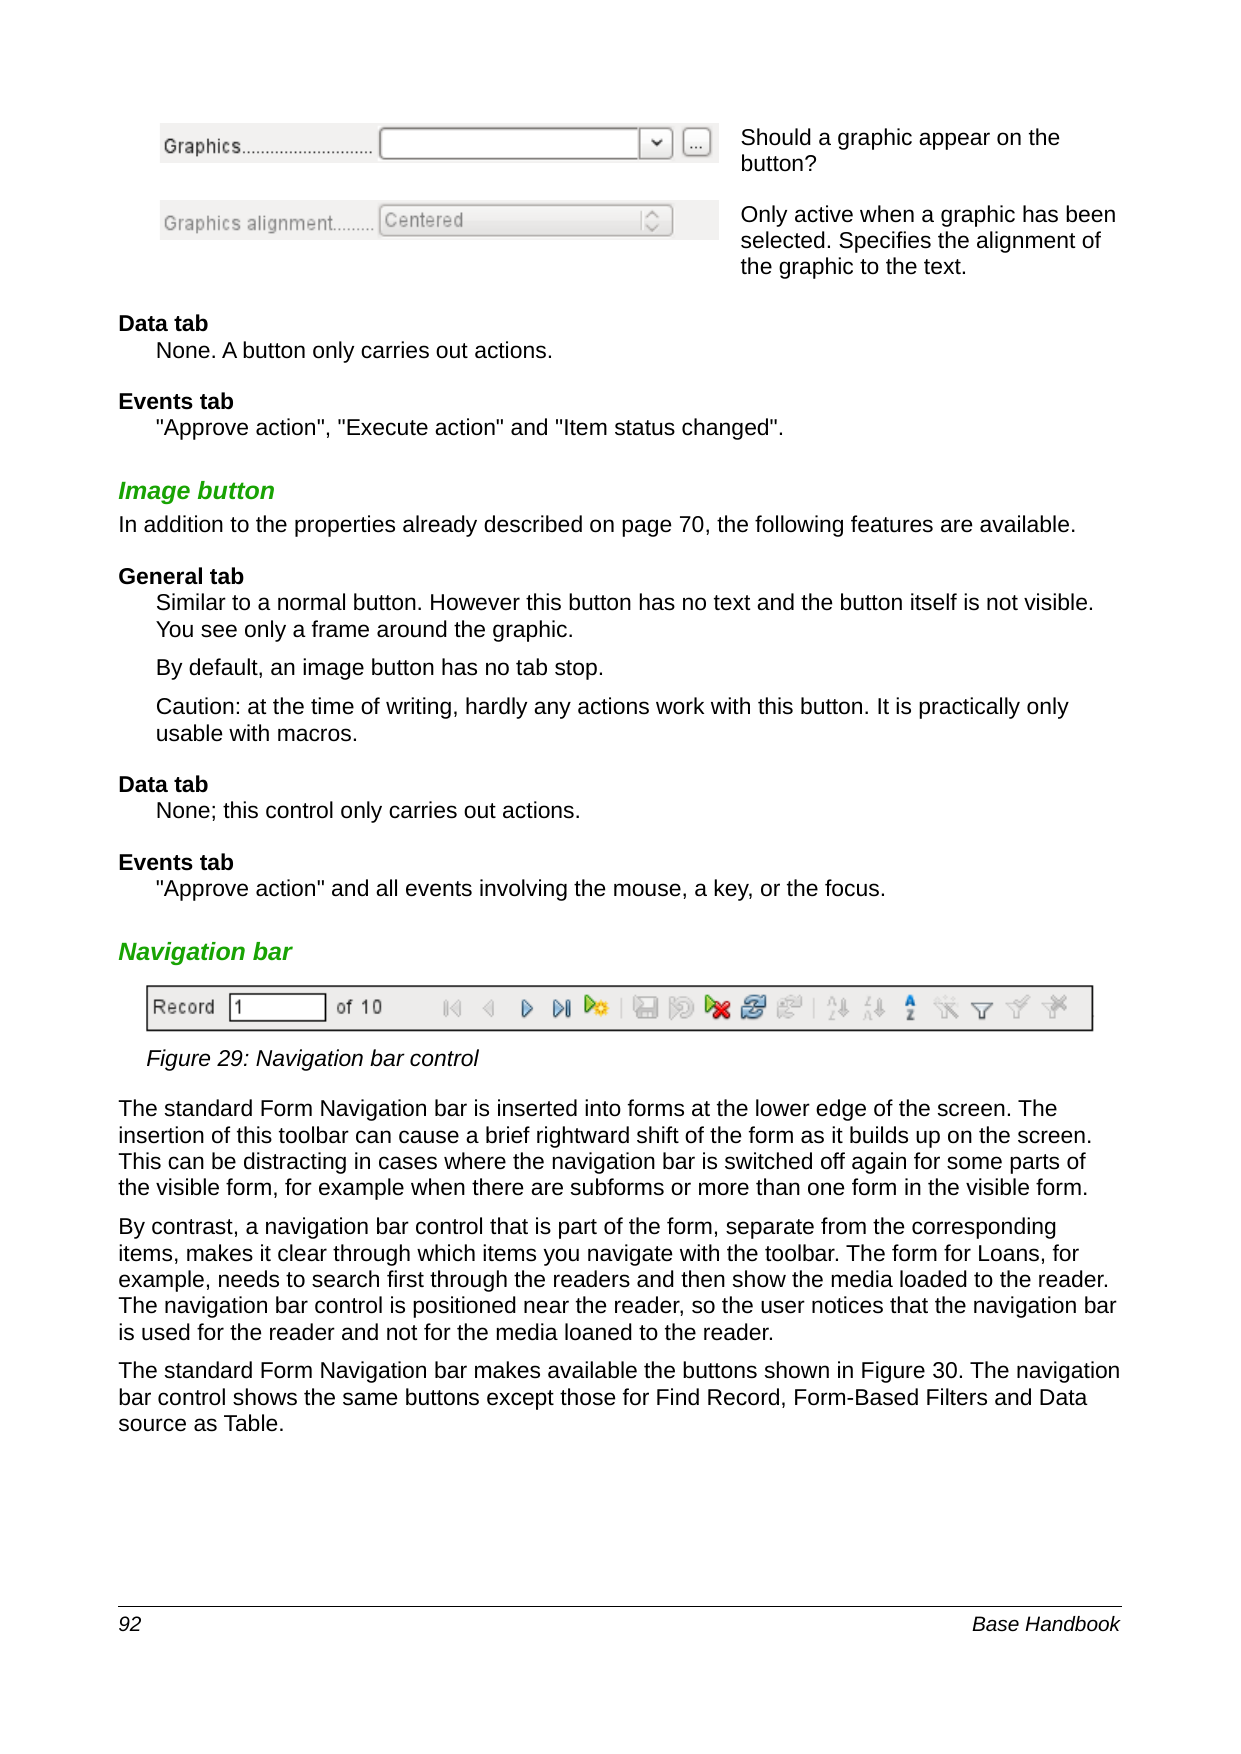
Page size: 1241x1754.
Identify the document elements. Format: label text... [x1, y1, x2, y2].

text Events tab [118, 388, 1122, 414]
text Data tab [118, 310, 1122, 337]
text Data tab [118, 771, 1122, 797]
text None. A button only carries out actions. [156, 337, 1122, 363]
picture [146, 984, 1095, 1033]
text By default, an image button has no tab stop. [156, 654, 1122, 681]
picture [159, 123, 719, 163]
text "Approve action" and all events involving the mouse, a key, or the focus. [156, 875, 1122, 901]
text Figure 29: Navigation bar control [146, 1033, 1094, 1071]
text The standard Form Navigation bar is inserted into forms at the lower edge of the screen. The insertion of this toolbar can cause a brief rightward shift of the form as it builds up on the screen. This can be distracting in cases where the navigation bar is switched off again for some parts of the visible form, for example when there are subforms or more than one form in the visible form. [118, 1095, 1122, 1201]
text Similar to a normal button. However this button has no text and the button itself is not visible. You see only a frame around the graphic. [156, 589, 1122, 642]
table_cell [144, 240, 734, 298]
text None; this control only carries out actions. [156, 797, 1122, 824]
text By contrast, a navigation bar control that is part of the form, separate from the corresponding items, makes it clear through which items you navigate with the toolbar. The form for Loans, for example, needs to search first through the readers and then show the media loaded to the reader. The navigation bar control is positioned near the reader, so the user notices that the navigation bar is used for the reader and not for the media loaned to the reader. [118, 1213, 1122, 1345]
table_cell [144, 195, 734, 239]
subtitle Image button [118, 476, 1122, 505]
text Caution: at the time of writing, hardly any actions work with this button. It is practically only usable with macros. [156, 693, 1122, 746]
table_cell [144, 118, 734, 195]
subtitle Navigation bar [118, 937, 1122, 966]
text Events tab [118, 849, 1122, 875]
text "Approve action", "Execute action" and "Item status changed". [156, 414, 1122, 441]
table_cell Only active when a graphic has been selected. Specifies the alignment of the graphic to the text. [735, 195, 1122, 298]
table_cell Should a graphic appear on the button? [735, 118, 1122, 195]
text The standard Form Navigation bar makes available the buttons shown in Figure 30. The navigation bar control shows the same buttons except those for Find Record, Form-Based Filters and Data source as Table. [118, 1357, 1122, 1436]
text General tab [118, 563, 1122, 589]
picture [159, 200, 719, 240]
text In addition to the properties already described on page 70, the following features are available. [118, 511, 1122, 538]
